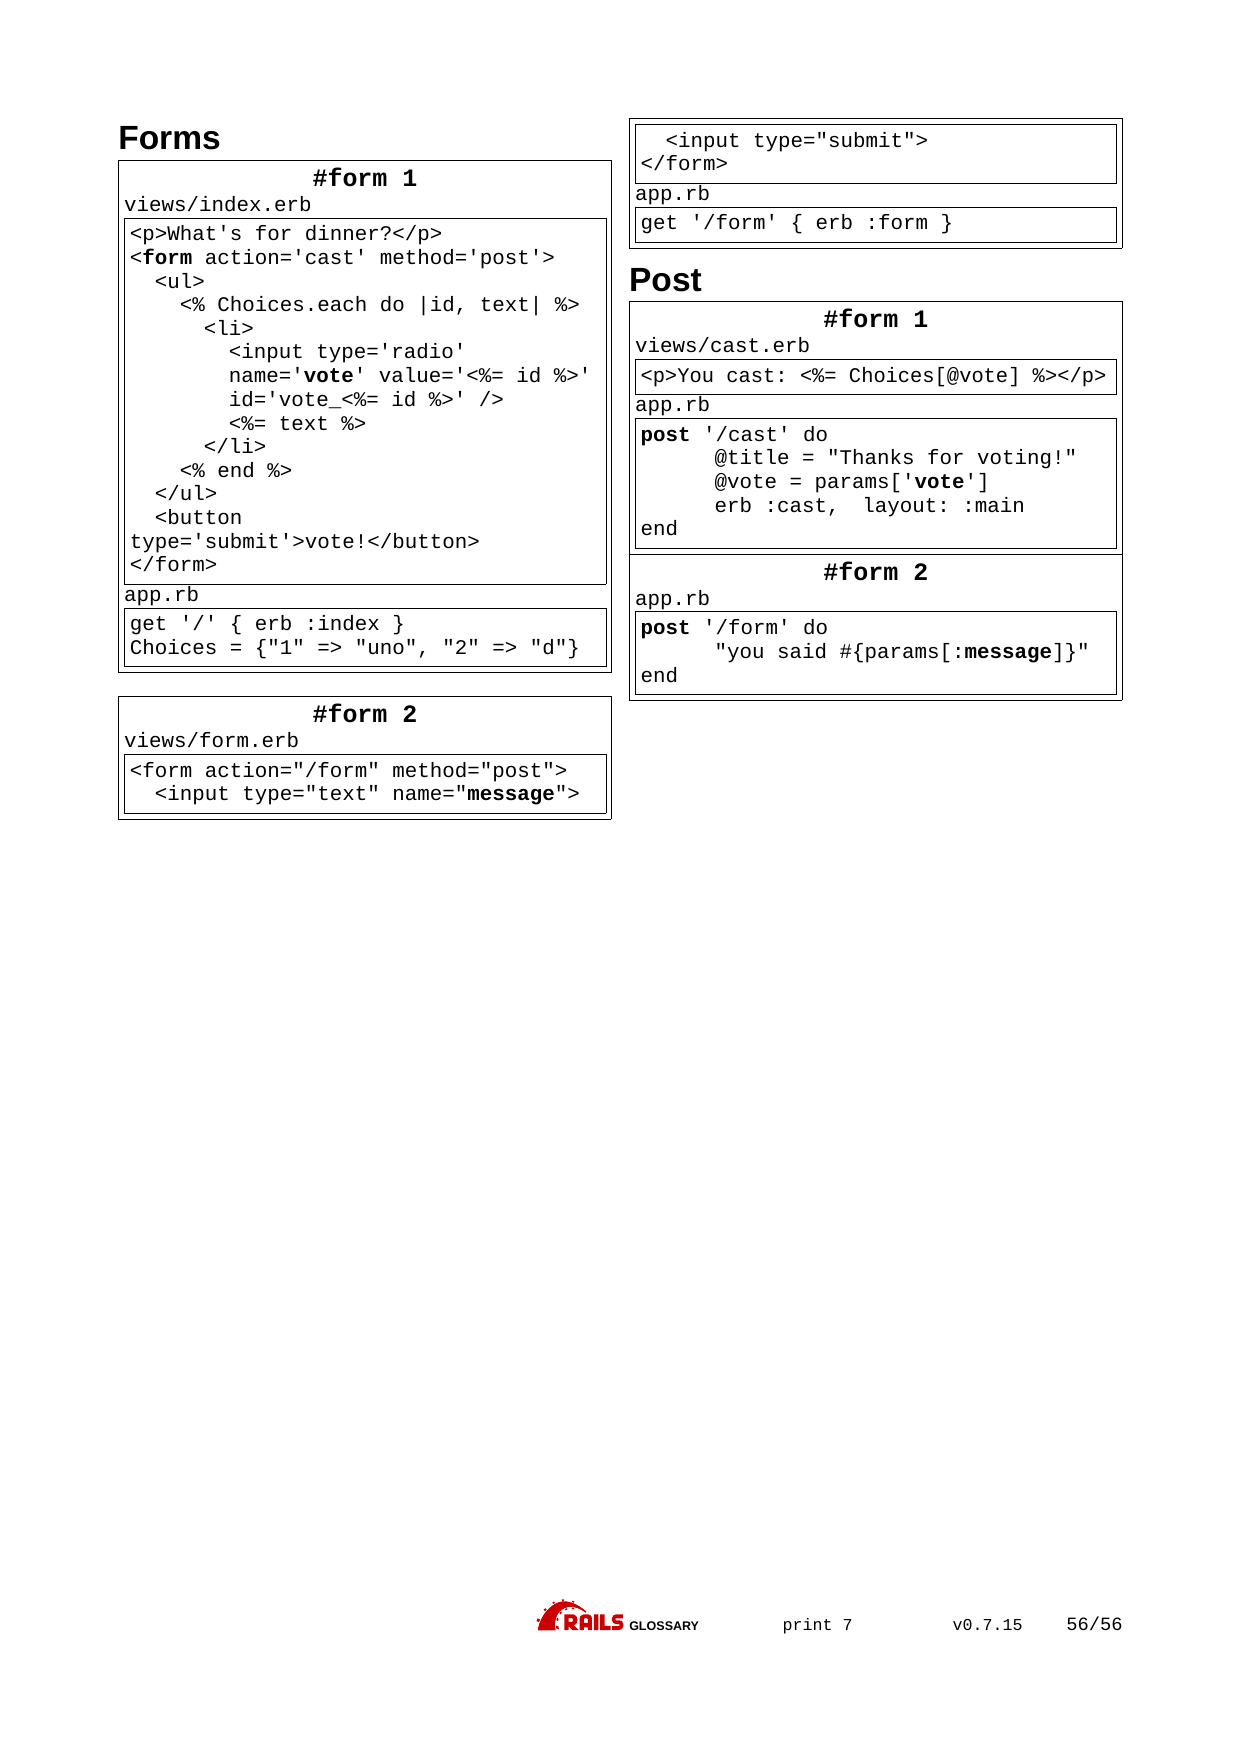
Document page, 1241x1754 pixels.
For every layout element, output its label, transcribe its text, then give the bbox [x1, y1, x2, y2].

table_header #form 1 views/cast.erb app.rb [630, 302, 1122, 554]
table_header post '/form' do "you said #{params[:message]}" end [636, 612, 1116, 694]
table_header <p>You cast: <%= Choices[@vote] %></p> [636, 360, 1116, 394]
subtitle Post [629, 259, 1122, 298]
table_header <p>What's for dinner?</p> <form action='cast' method='post'> <ul> <% Choices.each do |id, text| %> <li> <input type='radio' name='vote' value='<%= id %>' id='vote_<%= id %>' /> <%= text %> </li> <% end %> </ul> <button type='submit'>vote!</button> </form> [125, 219, 606, 584]
table_header post '/cast' do @title = "Thanks for voting!" @vote = params['vote'] erb :cast, layout: :main end [636, 419, 1116, 548]
table_cell #form 2 app.rb [630, 555, 1122, 700]
subtitle Forms [118, 118, 611, 157]
table_header get '/' { erb :index } Choices = {"1" => "uno", "2" => "d"} [125, 609, 606, 666]
table_header #form 2 views/form.erb [119, 697, 611, 818]
table_header <input type="submit"> </form> [636, 125, 1116, 183]
table_header #form 1 views/index.erb app.rb [119, 161, 611, 672]
table_header <form action="/form" method="post"> <input type="text" name="message"> [125, 755, 606, 813]
table_header app.rb [630, 119, 1122, 248]
table_header get '/form' { erb :form } [636, 208, 1116, 242]
